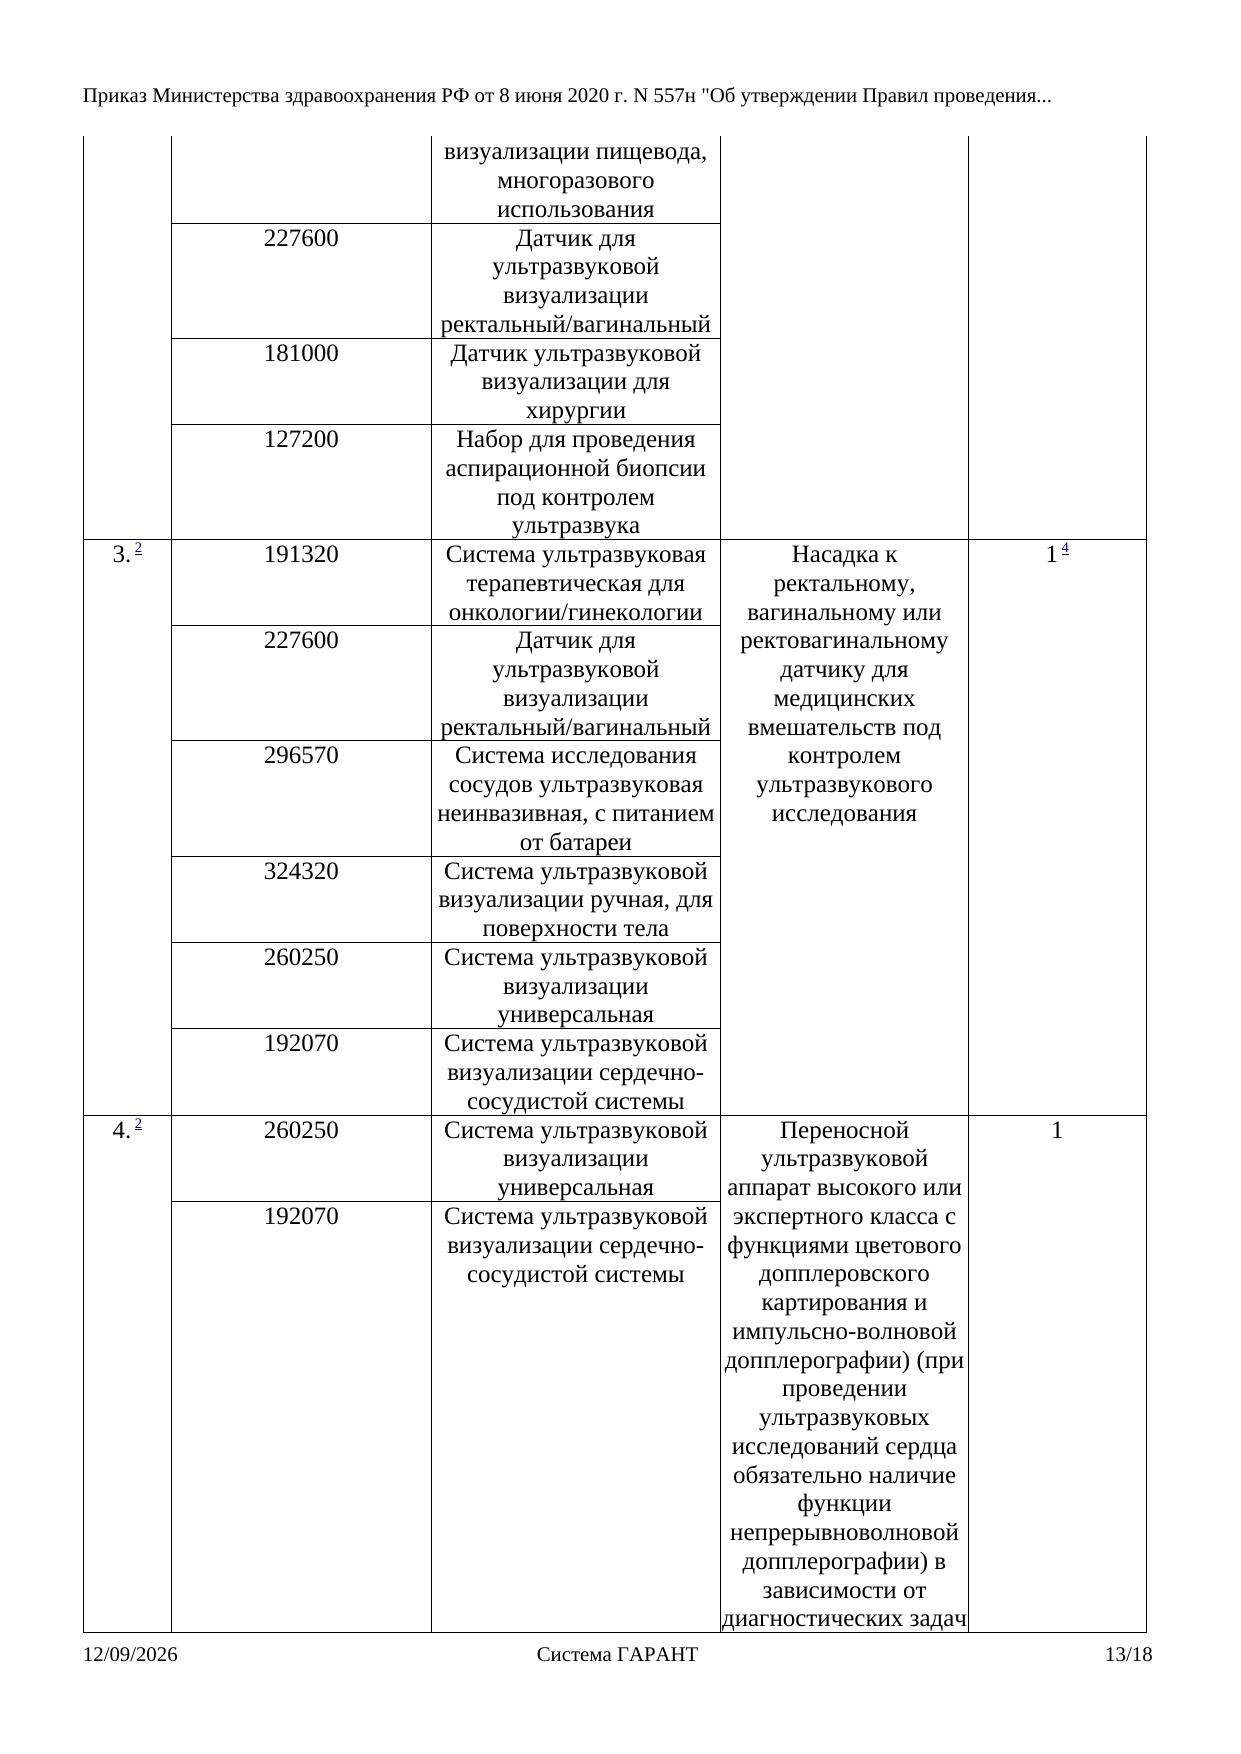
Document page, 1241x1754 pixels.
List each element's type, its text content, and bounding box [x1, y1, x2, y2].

table_cell 181000 [172, 339, 431, 424]
table_cell [721, 136, 968, 539]
table_cell 4. 2 [84, 1116, 171, 1632]
table_cell [84, 136, 171, 539]
table_cell [969, 136, 1146, 539]
table_cell Переносной ультразвуковой аппарат высокого или экспертного класса с функциями цветового допплеровского картирования и импульсно-волновой допплерографии) (при проведении ультразвуковых исследований сердца обязательно наличие функции непрерывноволновой допплерографии) в зависимости от диагностических задач [721, 1116, 968, 1632]
table_cell Система ультразвуковой визуализации сердечно-сосудистой системы [432, 1029, 720, 1115]
table_cell 1 [969, 1116, 1146, 1632]
table_cell 324320 [172, 857, 431, 942]
table_cell 260250 [172, 943, 431, 1028]
table_cell Система ультразвуковая терапевтическая для онкологии/гинекологии [432, 540, 720, 625]
table_cell Система ультразвуковой визуализации универсальная [432, 943, 720, 1028]
table_cell Датчик ультразвуковой визуализации для хирургии [432, 339, 720, 424]
table_cell 260250 [172, 1116, 431, 1201]
table_cell Набор для проведения аспирационной биопсии под контролем ультразвука [432, 425, 720, 539]
table_cell 1 4 [969, 540, 1146, 1115]
table_cell 191320 [172, 540, 431, 625]
table_cell 227600 [172, 626, 431, 740]
table_cell 296570 [172, 741, 431, 856]
table_cell Система ультразвуковой визуализации сердечно-сосудистой системы [432, 1202, 720, 1632]
table_cell 192070 [172, 1202, 431, 1632]
table_cell 3. 2 [84, 540, 171, 1115]
table_cell 192070 [172, 1029, 431, 1115]
table_cell Насадка к ректальному, вагинальному или ректовагинальному датчику для медицинских вмешательств под контролем ультразвукового исследования [721, 540, 968, 1115]
table_cell Датчик для ультразвуковой визуализации ректальный/вагинальный [432, 224, 720, 338]
table_cell 227600 [172, 224, 431, 338]
table_cell Система ультразвуковой визуализации ручная, для поверхности тела [432, 857, 720, 942]
table_cell Датчик для ультразвуковой визуализации ректальный/вагинальный [432, 626, 720, 740]
table_cell Система ультразвуковой визуализации универсальная [432, 1116, 720, 1201]
table_cell Система исследования сосудов ультразвуковая неинвазивная, с питанием от батареи [432, 741, 720, 856]
table_cell 127200 [172, 425, 431, 539]
table_cell [172, 136, 431, 223]
table_cell визуализации пищевода, многоразового использования [432, 136, 720, 223]
